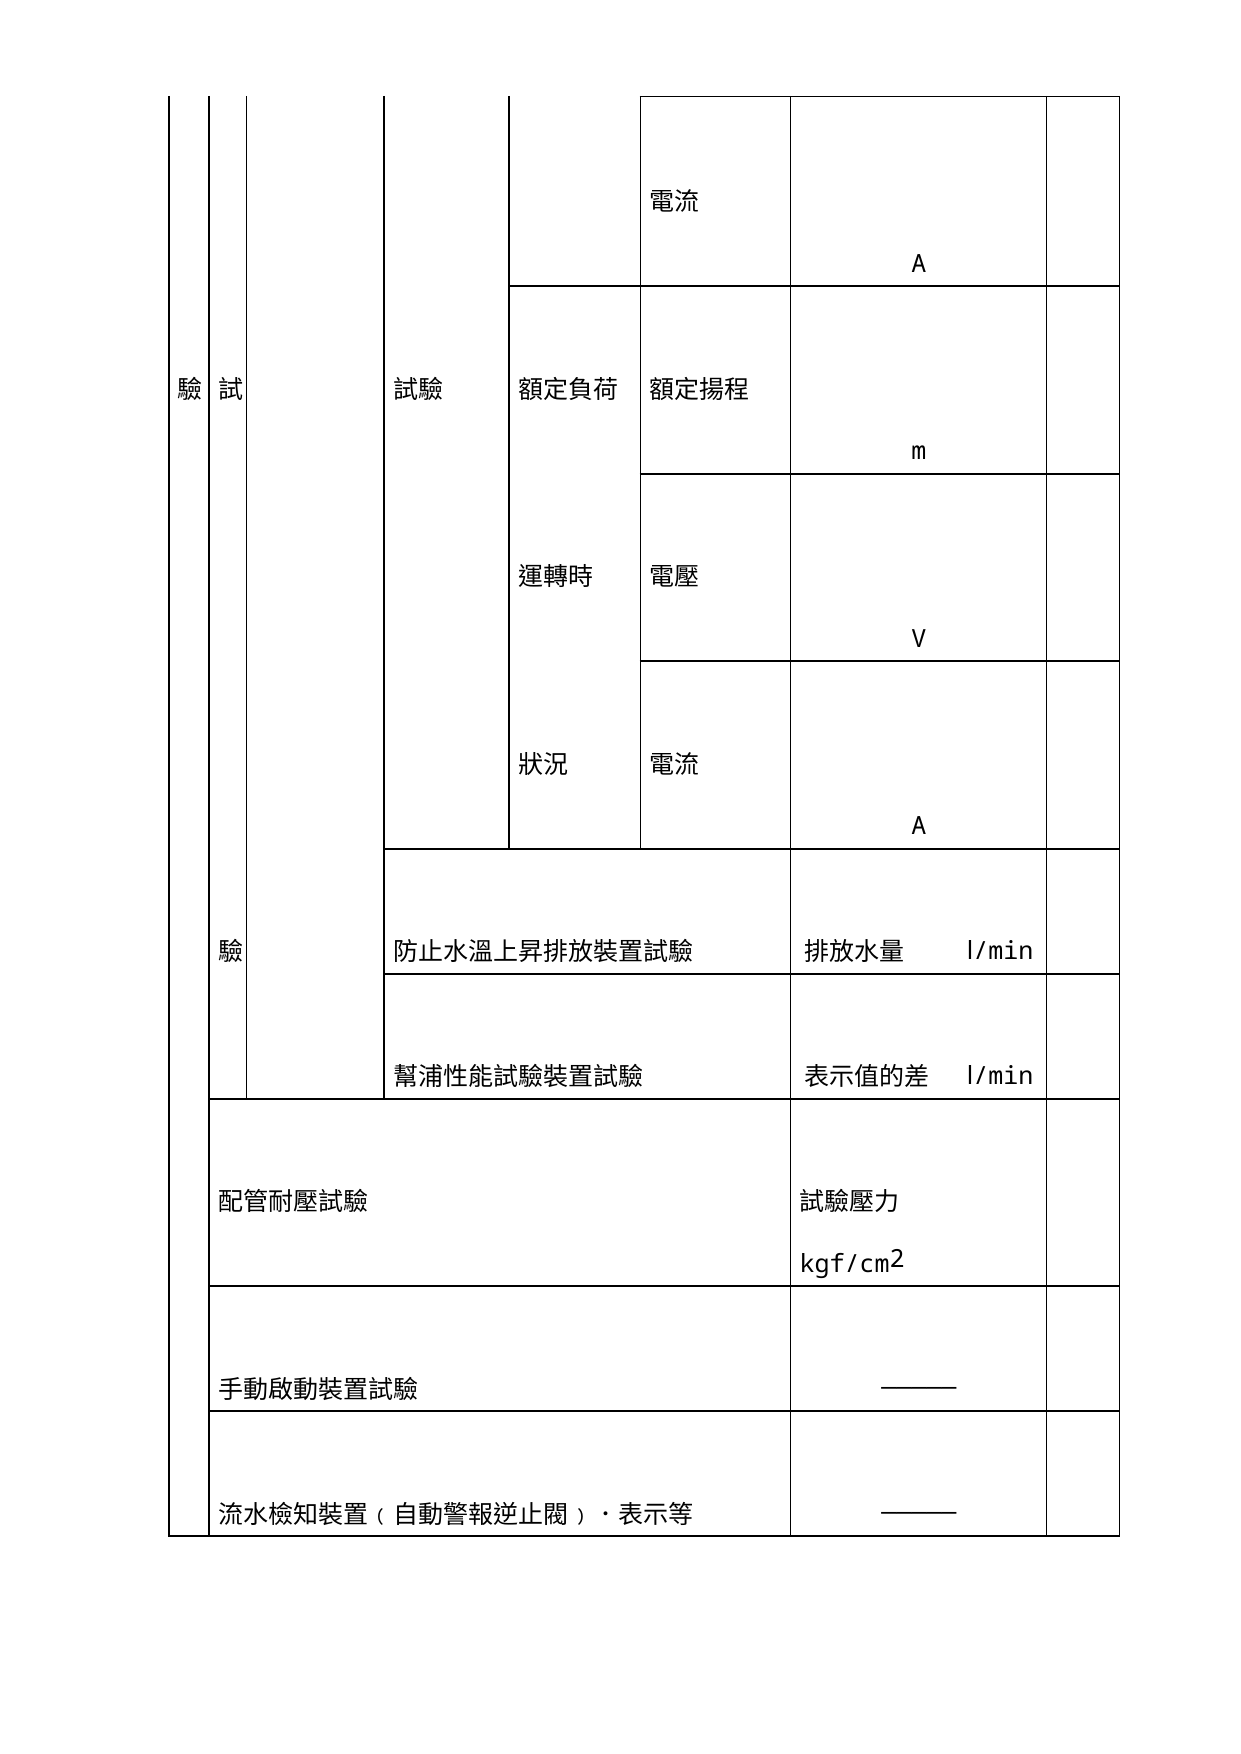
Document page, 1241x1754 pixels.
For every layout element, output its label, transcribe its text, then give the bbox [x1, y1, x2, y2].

table_cell 流水檢知裝置﹙自動警報逆止閥﹚．表示等 [210, 1412, 790, 1535]
table_cell 電壓 [641, 475, 790, 660]
table_cell [247, 96, 383, 285]
table_cell 排放水量 l/min [791, 850, 1046, 973]
table_cell [1047, 1100, 1119, 1285]
table_cell 配管耐壓試驗 [210, 1100, 790, 1285]
table_cell 額定負荷 [510, 287, 640, 473]
table_cell [247, 973, 383, 1098]
table_cell 表示值的差 l/min [791, 975, 1046, 1098]
table_cell [210, 973, 246, 1098]
table_cell 驗 [170, 285, 208, 473]
table_cell [170, 660, 208, 848]
table_cell [170, 1285, 208, 1410]
table_cell [1047, 475, 1119, 660]
table_cell [385, 660, 508, 848]
table_cell [210, 660, 246, 848]
table_cell V [791, 475, 1046, 660]
table_cell 運轉時 [510, 473, 640, 660]
table_cell [170, 1410, 208, 1535]
table_cell 電流 [641, 662, 790, 848]
table_cell 驗 [210, 848, 246, 973]
table_cell [170, 848, 208, 973]
table_cell 額定揚程 [641, 287, 790, 473]
table_cell 幫浦性能試驗裝置試驗 [385, 975, 790, 1098]
table_cell A [791, 662, 1046, 848]
table_cell [170, 473, 208, 660]
table_cell ───── [791, 1412, 1046, 1535]
table_cell [247, 848, 383, 973]
table_cell [170, 96, 208, 285]
table_cell [1047, 287, 1119, 473]
table_cell 試驗壓力 kgf/cm2 [791, 1100, 1046, 1285]
table_cell [1047, 975, 1119, 1098]
table_cell [247, 660, 383, 848]
table_cell [1047, 1412, 1119, 1535]
table_cell [1047, 97, 1119, 285]
table_cell [1047, 662, 1119, 848]
table_cell [385, 96, 508, 285]
table_cell 狀況 [510, 660, 640, 848]
table_cell [210, 96, 246, 285]
table_cell [210, 473, 246, 660]
table_cell 手動啟動裝置試驗 [210, 1287, 790, 1410]
table_cell 試 [210, 285, 246, 473]
table_cell [170, 1098, 208, 1285]
table_cell A [791, 97, 1046, 285]
table_cell ───── [791, 1287, 1046, 1410]
table_cell [170, 973, 208, 1098]
table_cell [1047, 1287, 1119, 1410]
table_cell [385, 473, 508, 660]
table_cell 防止水溫上昇排放裝置試驗 [385, 850, 790, 973]
table_cell [247, 473, 383, 660]
table_cell 試驗 [385, 285, 508, 473]
table_cell [510, 96, 640, 285]
table_cell 電流 [641, 97, 790, 285]
table_cell [1047, 850, 1119, 973]
table_cell m [791, 287, 1046, 473]
table_cell [247, 285, 383, 473]
